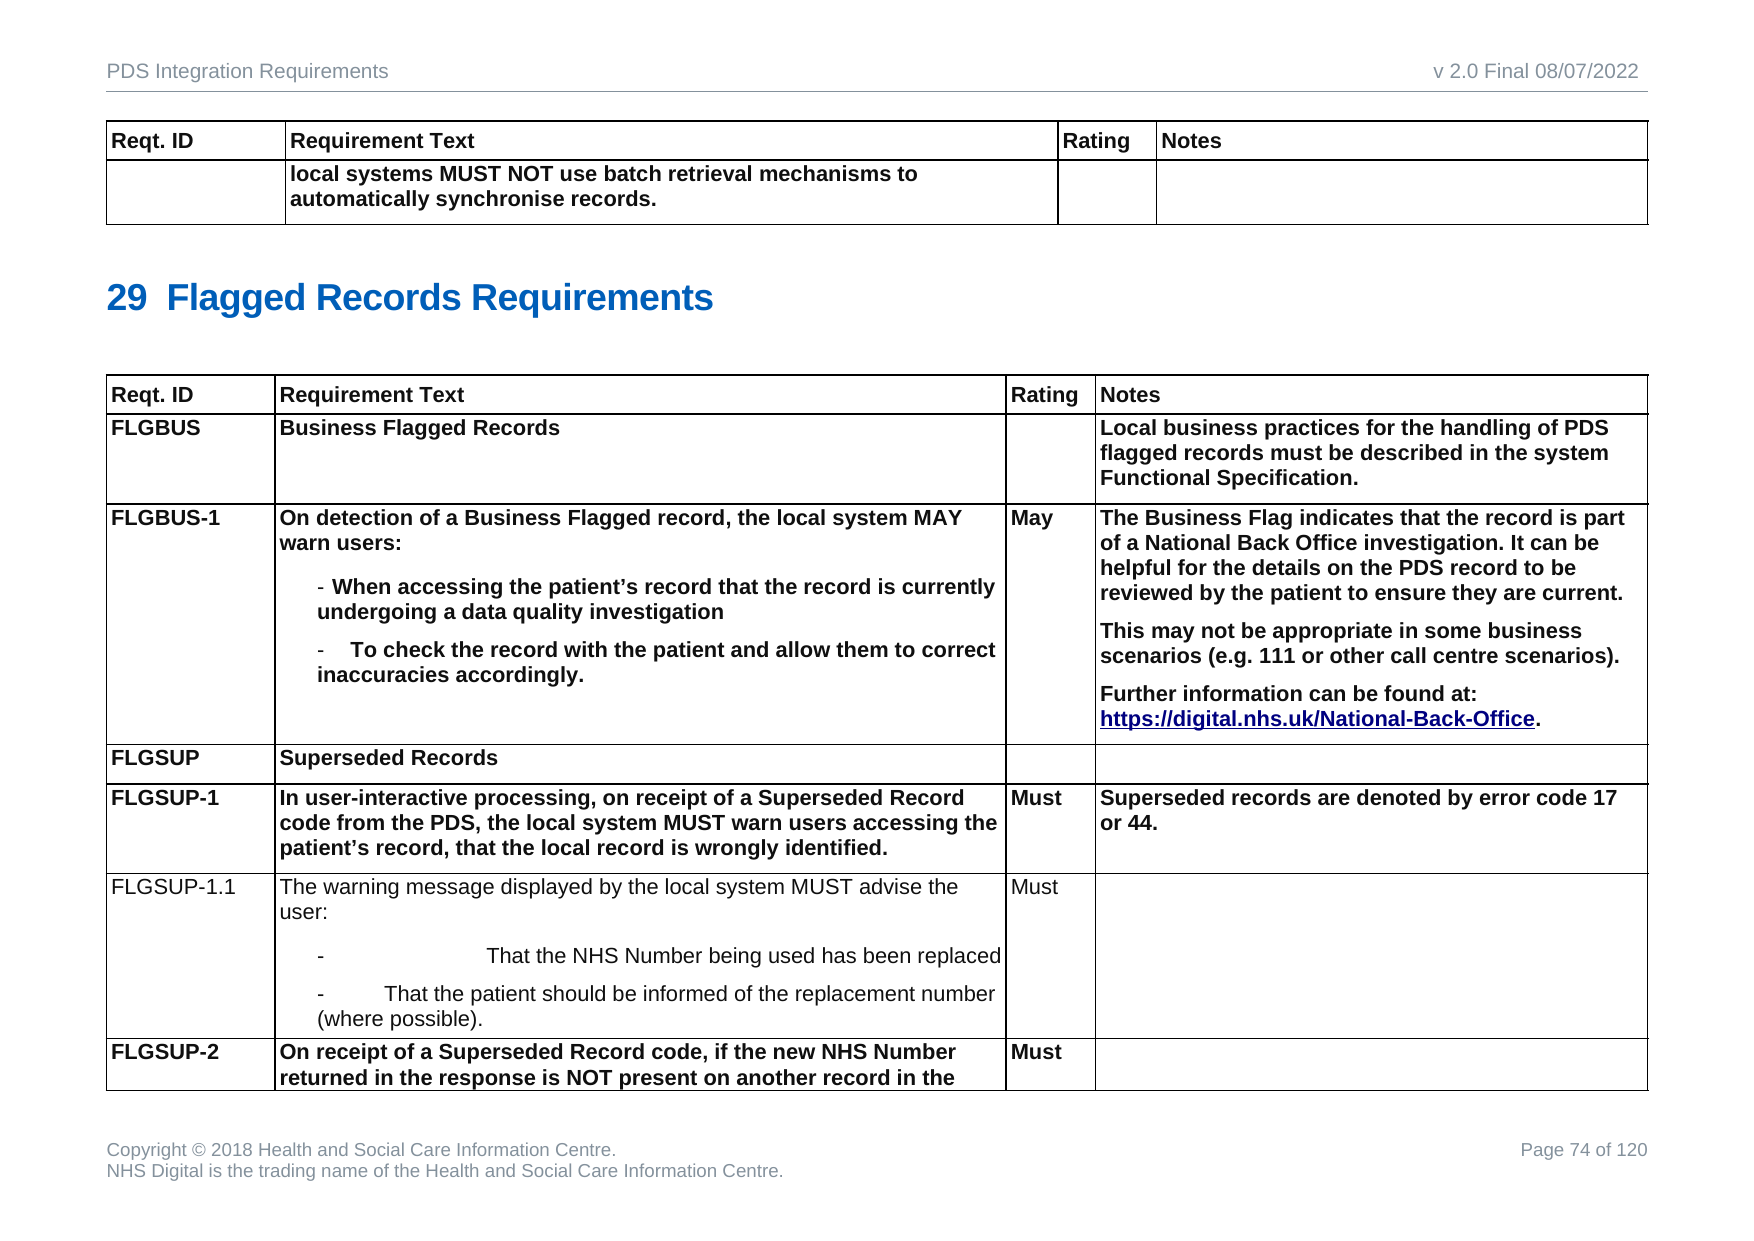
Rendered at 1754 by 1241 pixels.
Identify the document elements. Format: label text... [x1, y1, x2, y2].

table_cell [1007, 745, 1095, 783]
table_cell On receipt of a Superseded Record code, if the new NHS Number returned in the response is NOT present on another record in the [276, 1039, 1005, 1089]
table_cell FLGSUP-1 [107, 785, 274, 872]
table_cell FLGSUP-1.1 [107, 874, 274, 1038]
table_header Rating [1007, 376, 1095, 413]
table_header Notes [1157, 122, 1647, 159]
table_cell FLGSUP [107, 745, 274, 783]
table_cell FLGBUS-1 [107, 505, 274, 743]
table_cell The Business Flag indicates that the record is part of a National Back Office investigation. It can be helpful for the details on the PDS record to be reviewed by the patient to ensure they are current. This may not be appropriate in some business scenarios (e.g. 111 or other call centre scenarios). Further information can be found at: https://digital.nhs.uk/National-Back-Office. [1096, 505, 1647, 743]
table_cell [1096, 745, 1647, 783]
table_cell On detection of a Business Flagged record, the local system MAY warn users: When accessing the patient’s record that the record is currently undergoing a data quality investigation To check the record with the patient and allow them to correct inaccuracies accordingly. [276, 505, 1005, 743]
table_header Reqt. ID [107, 122, 285, 159]
table_cell Superseded Records [276, 745, 1005, 783]
table_cell Superseded records are denoted by error code 17 or 44. [1096, 785, 1647, 872]
table_cell May [1007, 505, 1095, 743]
subtitle Flagged Records Requirements [106, 275, 1648, 318]
table_cell The warning message displayed by the local system MUST advise the user: That the NHS Number being used has been replaced That the patient should be informed of the replacement number (where possible). [276, 874, 1005, 1038]
table_header Requirement Text [286, 122, 1057, 159]
table_cell [107, 161, 285, 224]
table_cell FLGSUP-2 [107, 1039, 274, 1089]
table_cell FLGBUS [107, 415, 274, 503]
table_cell Business Flagged Records [276, 415, 1005, 503]
table_cell Must [1007, 785, 1095, 872]
table_cell In user-interactive processing, on receipt of a Superseded Record code from the PDS, the local system MUST warn users accessing the patient’s record, that the local record is wrongly identified. [276, 785, 1005, 872]
table_header Requirement Text [276, 376, 1005, 413]
table_header Rating [1059, 122, 1156, 159]
table_cell local systems MUST NOT use batch retrieval mechanisms to automatically synchronise records. [286, 161, 1057, 224]
table_header Reqt. ID [107, 376, 274, 413]
table_cell Must [1007, 1039, 1095, 1089]
table_cell [1007, 415, 1095, 503]
table_header Notes [1096, 376, 1647, 413]
table_cell [1059, 161, 1156, 224]
table_cell [1096, 874, 1647, 1038]
table_cell Local business practices for the handling of PDS flagged records must be described in the system Functional Specification. [1096, 415, 1647, 503]
table_cell [1157, 161, 1647, 224]
table_cell [1096, 1039, 1647, 1089]
table_cell Must [1007, 874, 1095, 1038]
